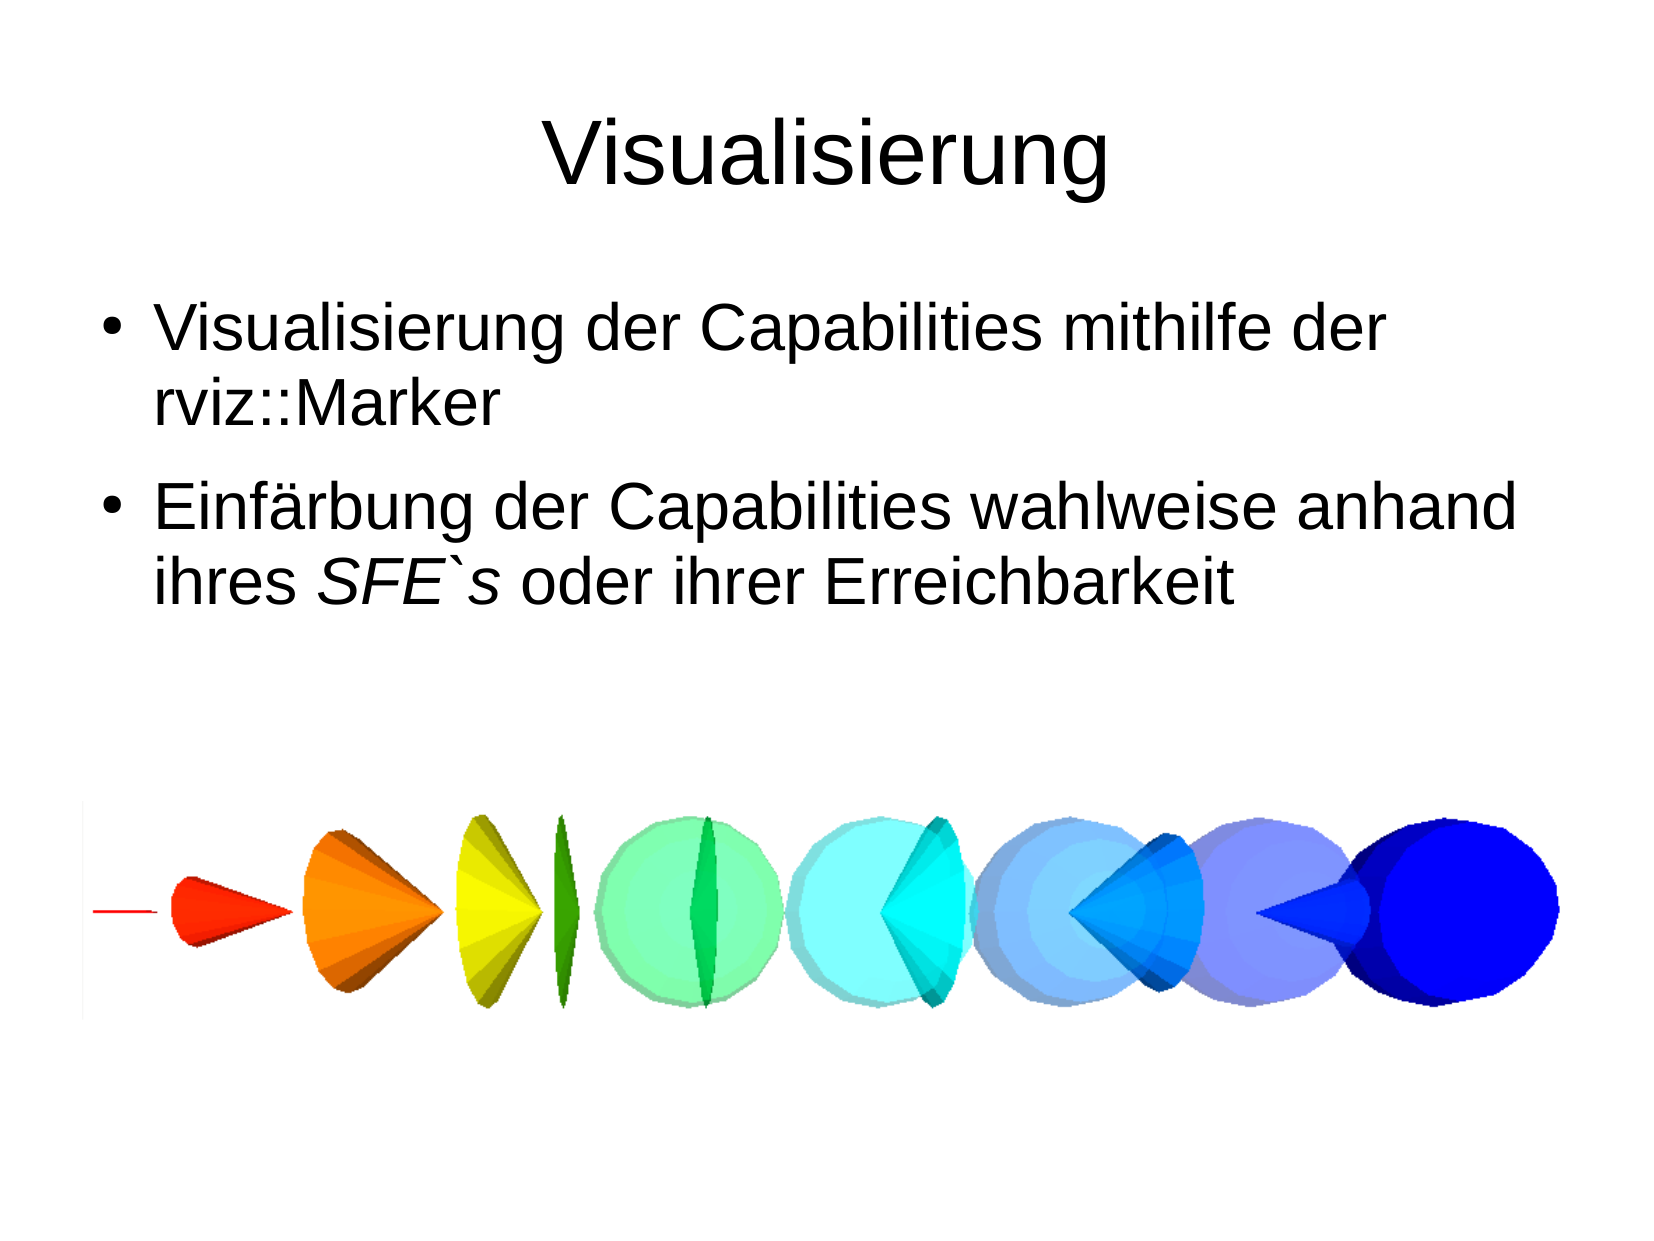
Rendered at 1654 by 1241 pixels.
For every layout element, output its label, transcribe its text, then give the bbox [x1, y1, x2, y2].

picture [82, 801, 1571, 1024]
title Visualisierung [82, 49, 1571, 257]
list Visualisierung der Capabilities mithilfe der rviz::Marker Einfärbung der Capabilities wahlweise anhand ihres SFE`s oder ihrer Erreichbarkeit [82, 290, 1571, 681]
